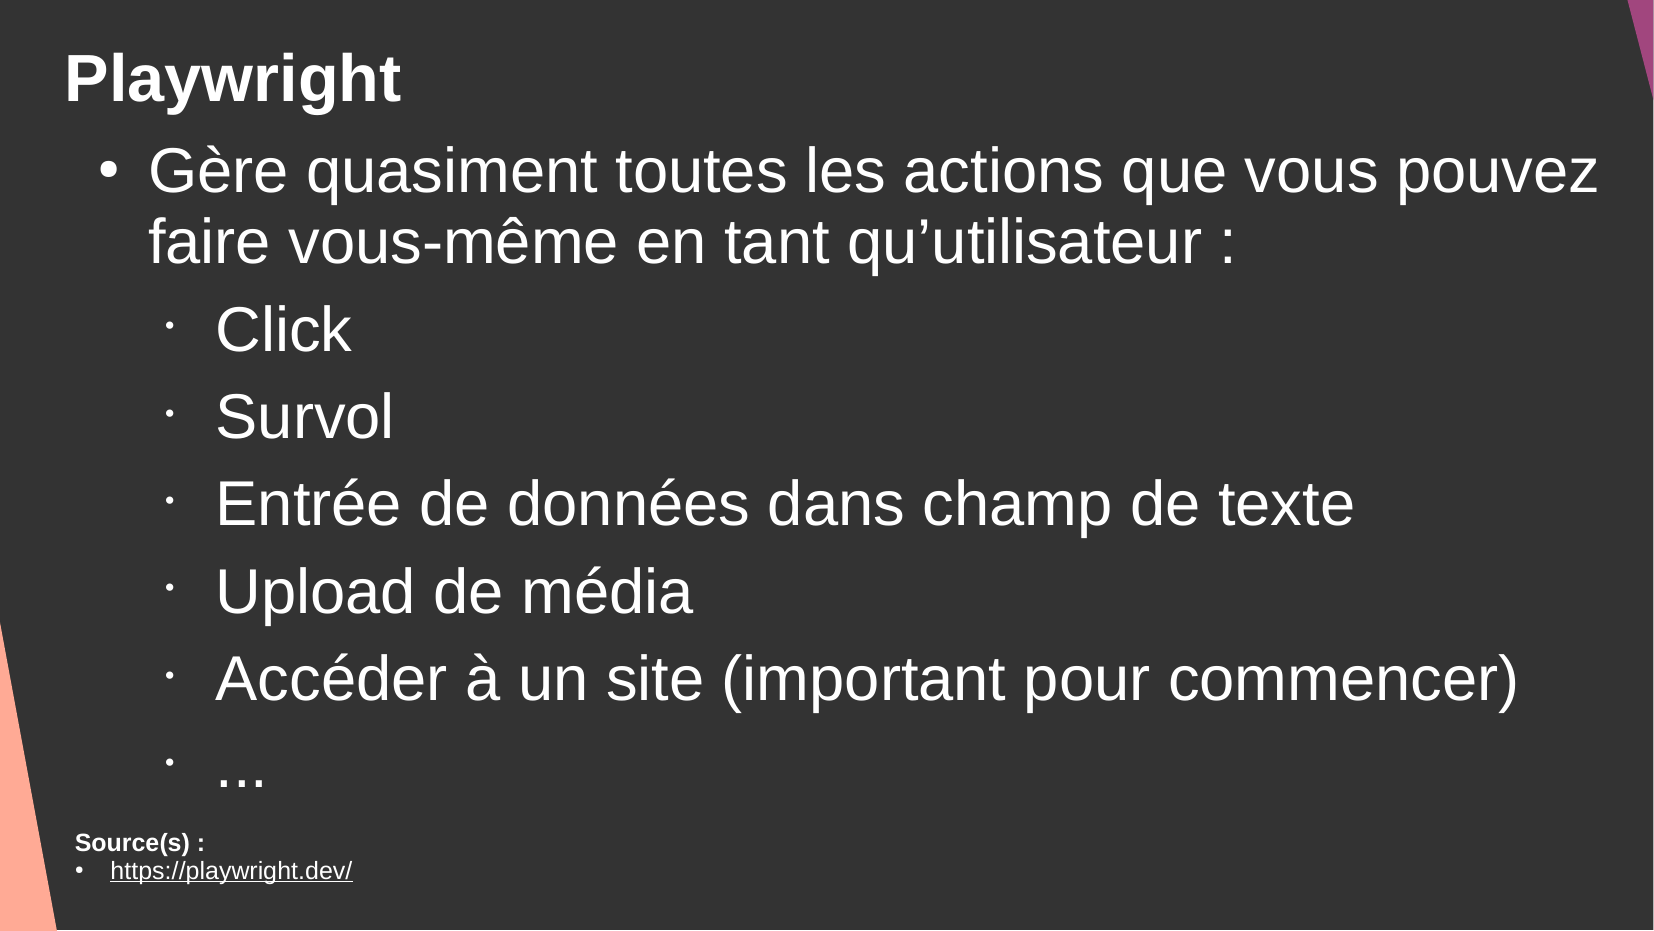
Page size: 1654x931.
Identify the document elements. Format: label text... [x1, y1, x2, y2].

list Gère quasiment toutes les actions que vous pouvez faire vous-même en tant qu’utilisateur : Click Survol Entrée de données dans champ de texte Upload de média Accéder à un site (important pour commencer) ... [80, 135, 1620, 804]
text_box [0, 622, 57, 931]
title Playwright [64, 40, 1635, 116]
text_box [1627, 0, 1654, 103]
text_box Source(s) : https://playwright.dev/ [60, 821, 1546, 906]
